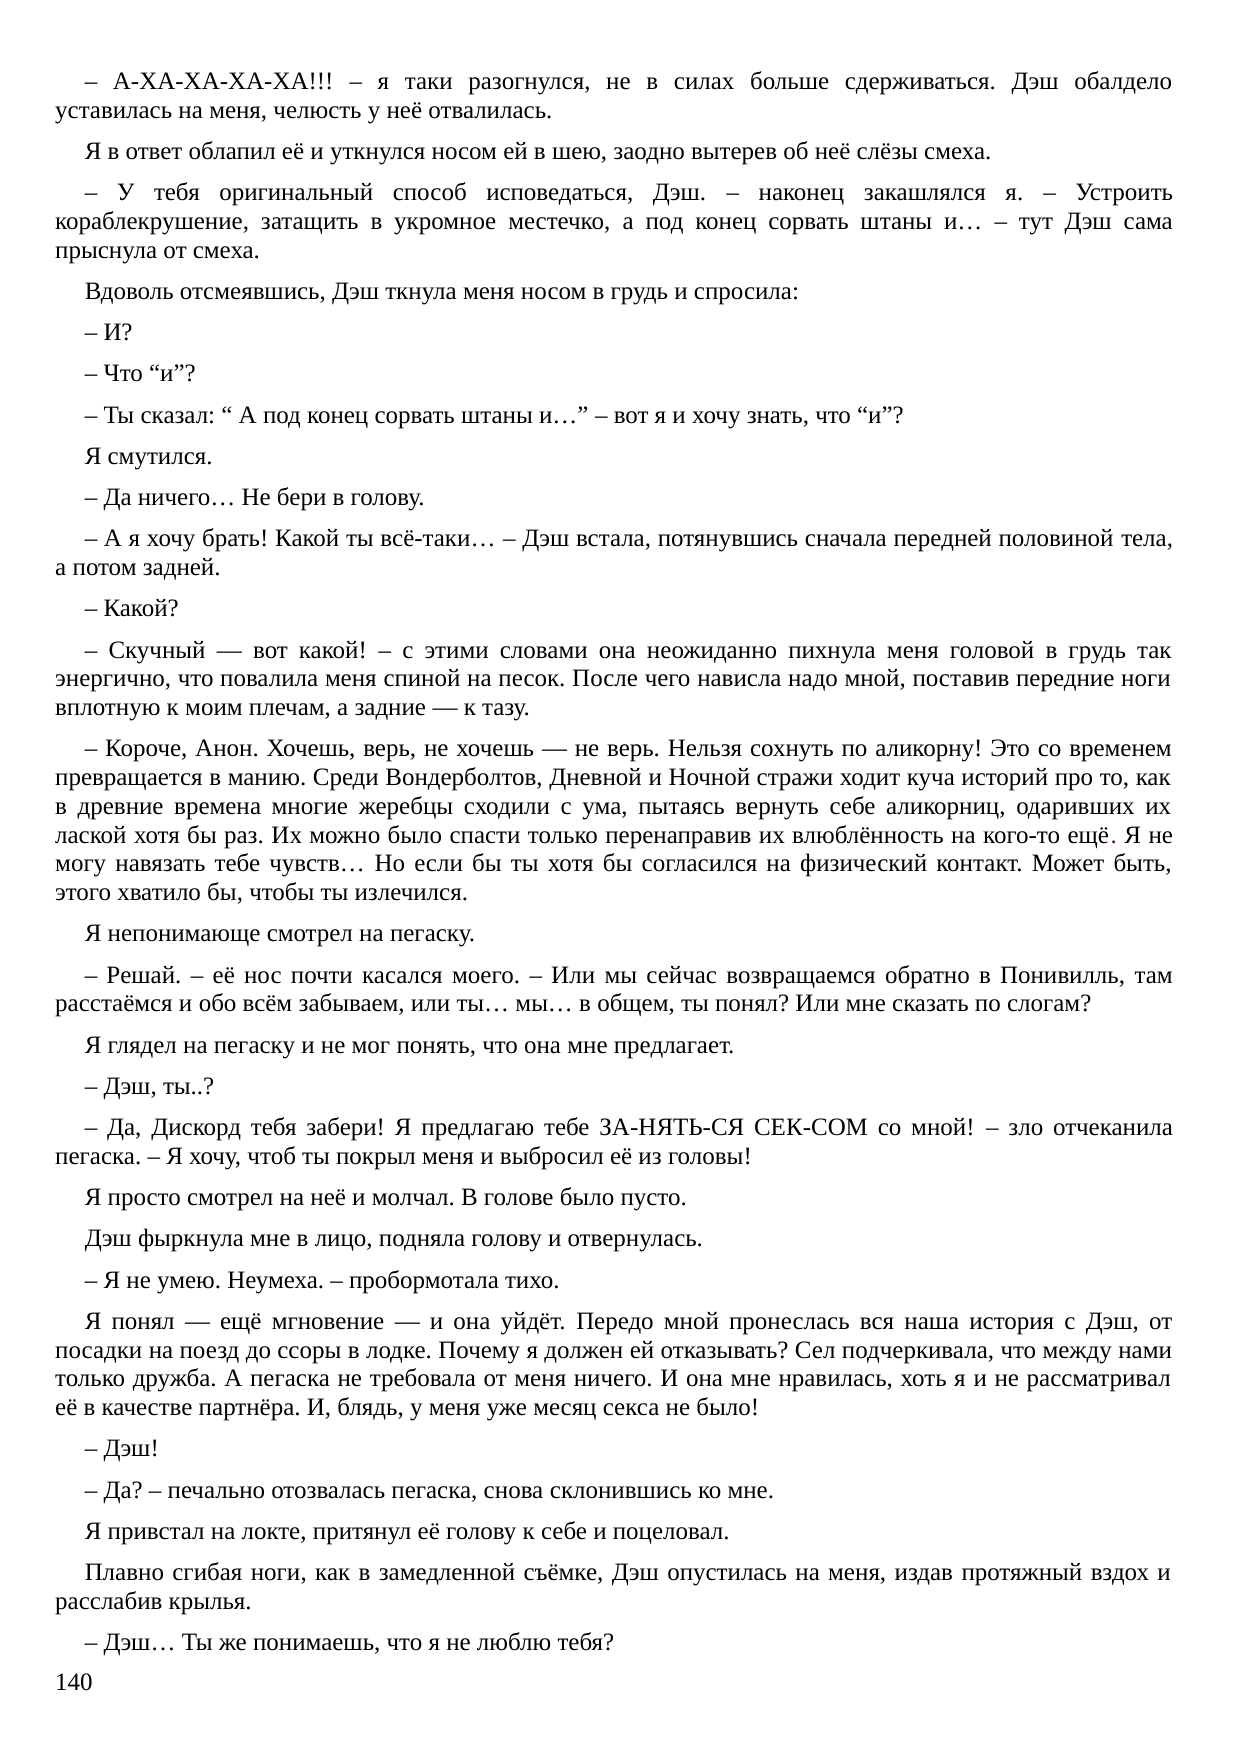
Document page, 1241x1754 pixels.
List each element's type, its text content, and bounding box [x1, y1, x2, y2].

text – Да? – печально отозвалась пегаска, снова склонившись ко мне. [55, 1475, 1173, 1503]
text – Да ничего… Не бери в голову. [55, 482, 1173, 511]
text Я привстал на локте, притянул её голову к себе и поцеловал. [55, 1516, 1173, 1545]
text – Дэш, ты..? [55, 1071, 1173, 1100]
text – А я хочу брать! Какой ты всё-таки… – Дэш встала, потянувшись сначала передней половиной тела, а потом задней. [55, 523, 1173, 581]
text Вдоволь отсмеявшись, Дэш ткнула меня носом в грудь и спросила: [55, 276, 1173, 305]
text Я непонимающе смотрел на пегаску. [55, 918, 1173, 947]
text Я глядел на пегаску и не мог понять, что она мне предлагает. [55, 1030, 1173, 1058]
text – Решай. – её нос почти касался моего. – Или мы сейчас возвращаемся обратно в Понивилль, там расстаёмся и обо всём забываем, или ты… мы… в общем, ты понял? Или мне сказать по слогам? [55, 960, 1173, 1017]
text – И? [55, 317, 1173, 346]
text Я смутился. [55, 441, 1173, 470]
text – Какой? [55, 593, 1173, 622]
text – Короче, Анон. Хочешь, верь, не хочешь — не верь. Нельзя сохнуть по аликорну! Это со временем превращается в манию. Среди Вондерболтов, Дневной и Ночной стражи ходит куча историй про то, как в древние времена многие жеребцы сходили с ума, пытаясь вернуть себе аликорниц, одаривших их лаской хотя бы раз. Их можно было спасти только перенаправив их влюблённость на кого-то ещё. Я не могу навязать тебе чувств… Но если бы ты хотя бы согласился на физический контакт. Может быть, этого хватило бы, чтобы ты излечился. [55, 733, 1173, 906]
text Плавно сгибая ноги, как в замедленной съёмке, Дэш опустилась на меня, издав протяжный вздох и расслабив крылья. [55, 1557, 1173, 1615]
text Я понял — ещё мгновение — и она уйдёт. Передо мной пронеслась вся наша история с Дэш, от посадки на поезд до ссоры в лодке. Почему я должен ей отказывать? Сел подчеркивала, что между нами только дружба. А пегаска не требовала от меня ничего. И она мне нравилась, хоть я и не рассматривал её в качестве партнёра. И, блядь, у меня уже месяц секса не было! [55, 1306, 1173, 1421]
text – А-ХА-ХА-ХА-ХА!!! – я таки разогнулся, не в силах больше сдерживаться. Дэш обалдело уставилась на меня, челюсть у неё отвалилась. [55, 66, 1173, 123]
text Дэш фыркнула мне в лицо, подняла голову и отвернулась. [55, 1223, 1173, 1252]
text Я в ответ облапил её и уткнулся носом ей в шею, заодно вытерев об неё слёзы смеха. [55, 136, 1173, 165]
text – У тебя оригинальный способ исповедаться, Дэш. – наконец закашлялся я. – Устроить кораблекрушение, затащить в укромное местечко, а под конец сорвать штаны и… – тут Дэш сама прыснула от смеха. [55, 177, 1173, 263]
text – Что “и”? [55, 358, 1173, 387]
text – Ты сказал: “ А под конец сорвать штаны и…” – вот я и хочу знать, что “и”? [55, 400, 1173, 428]
text – Да, Дискорд тебя забери! Я предлагаю тебе ЗА-НЯТЬ-СЯ СЕК-СОМ со мной! – зло отчеканила пегаска. – Я хочу, чтоб ты покрыл меня и выбросил её из головы! [55, 1112, 1173, 1170]
text – Скучный — вот какой! – с этими словами она неожиданно пихнула меня головой в грудь так энергично, что повалила меня спиной на песок. После чего нависла надо мной, поставив передние ноги вплотную к моим плечам, а задние — к тазу. [55, 635, 1173, 721]
text Я просто смотрел на неё и молчал. В голове было пусто. [55, 1182, 1173, 1211]
text – Дэш! [55, 1433, 1173, 1462]
text – Дэш… Ты же понимаешь, что я не люблю тебя? [55, 1627, 1173, 1656]
text – Я не умею. Неумеха. – пробормотала тихо. [55, 1265, 1173, 1293]
